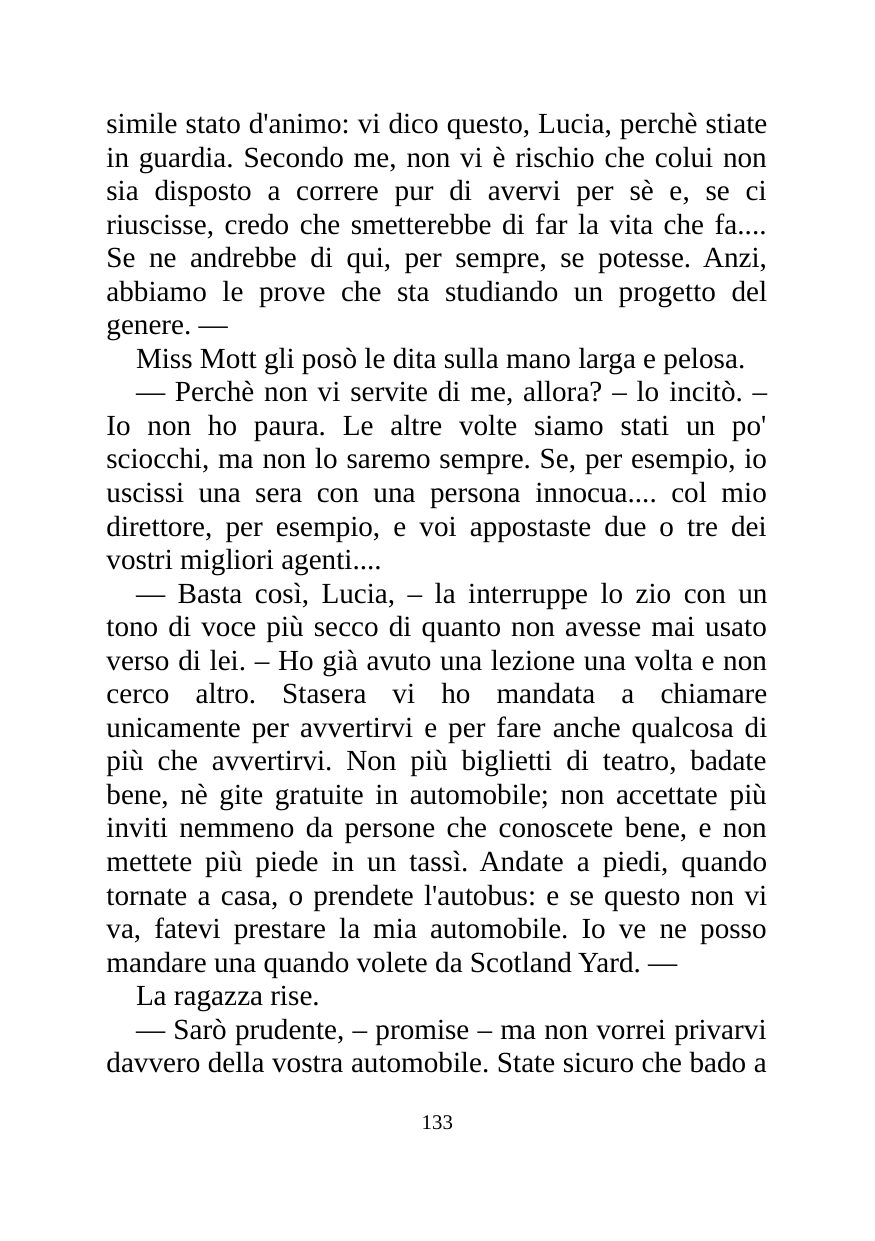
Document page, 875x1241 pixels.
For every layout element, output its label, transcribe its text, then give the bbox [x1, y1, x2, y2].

text simile stato d'animo: vi dico questo, Lucia, perchè stiate in guardia. Secondo me, non vi è rischio che colui non sia disposto a correre pur di avervi per sè e, se ci riuscisse, credo che smetterebbe di far la vita che fa.... Se ne andrebbe di qui, per sempre, se potesse. Anzi, abbiamo le prove che sta studiando un progetto del genere. — [106, 106, 768, 341]
text — Sarò prudente, – promise – ma non vorrei privarvi davvero della vostra automobile. State sicuro che bado a [106, 1012, 768, 1079]
text — Perchè non vi servite di me, allora? – lo incitò. – Io non ho paura. Le altre volte siamo stati un po' sciocchi, ma non lo saremo sempre. Se, per esempio, io uscissi una sera con una persona innocua.... col mio direttore, per esempio, e voi appostaste due o tre dei vostri migliori agenti.... [106, 374, 768, 576]
text La ragazza rise. [106, 978, 768, 1012]
text — Basta così, Lucia, – la interruppe lo zio con un tono di voce più secco di quanto non avesse mai usato verso di lei. – Ho già avuto una lezione una volta e non cerco altro. Stasera vi ho mandata a chiamare unicamente per avvertirvi e per fare anche qualcosa di più che avvertirvi. Non più biglietti di teatro, badate bene, nè gite gratuite in automobile; non accettate più inviti nemmeno da persone che conoscete bene, e non mettete più piede in un tassì. Andate a piedi, quando tornate a casa, o prendete l'autobus: e se questo non vi va, fatevi prestare la mia automobile. Io ve ne posso mandare una quando volete da Scotland Yard. — [106, 576, 768, 978]
text Miss Mott gli posò le dita sulla mano larga e pelosa. [106, 341, 768, 374]
